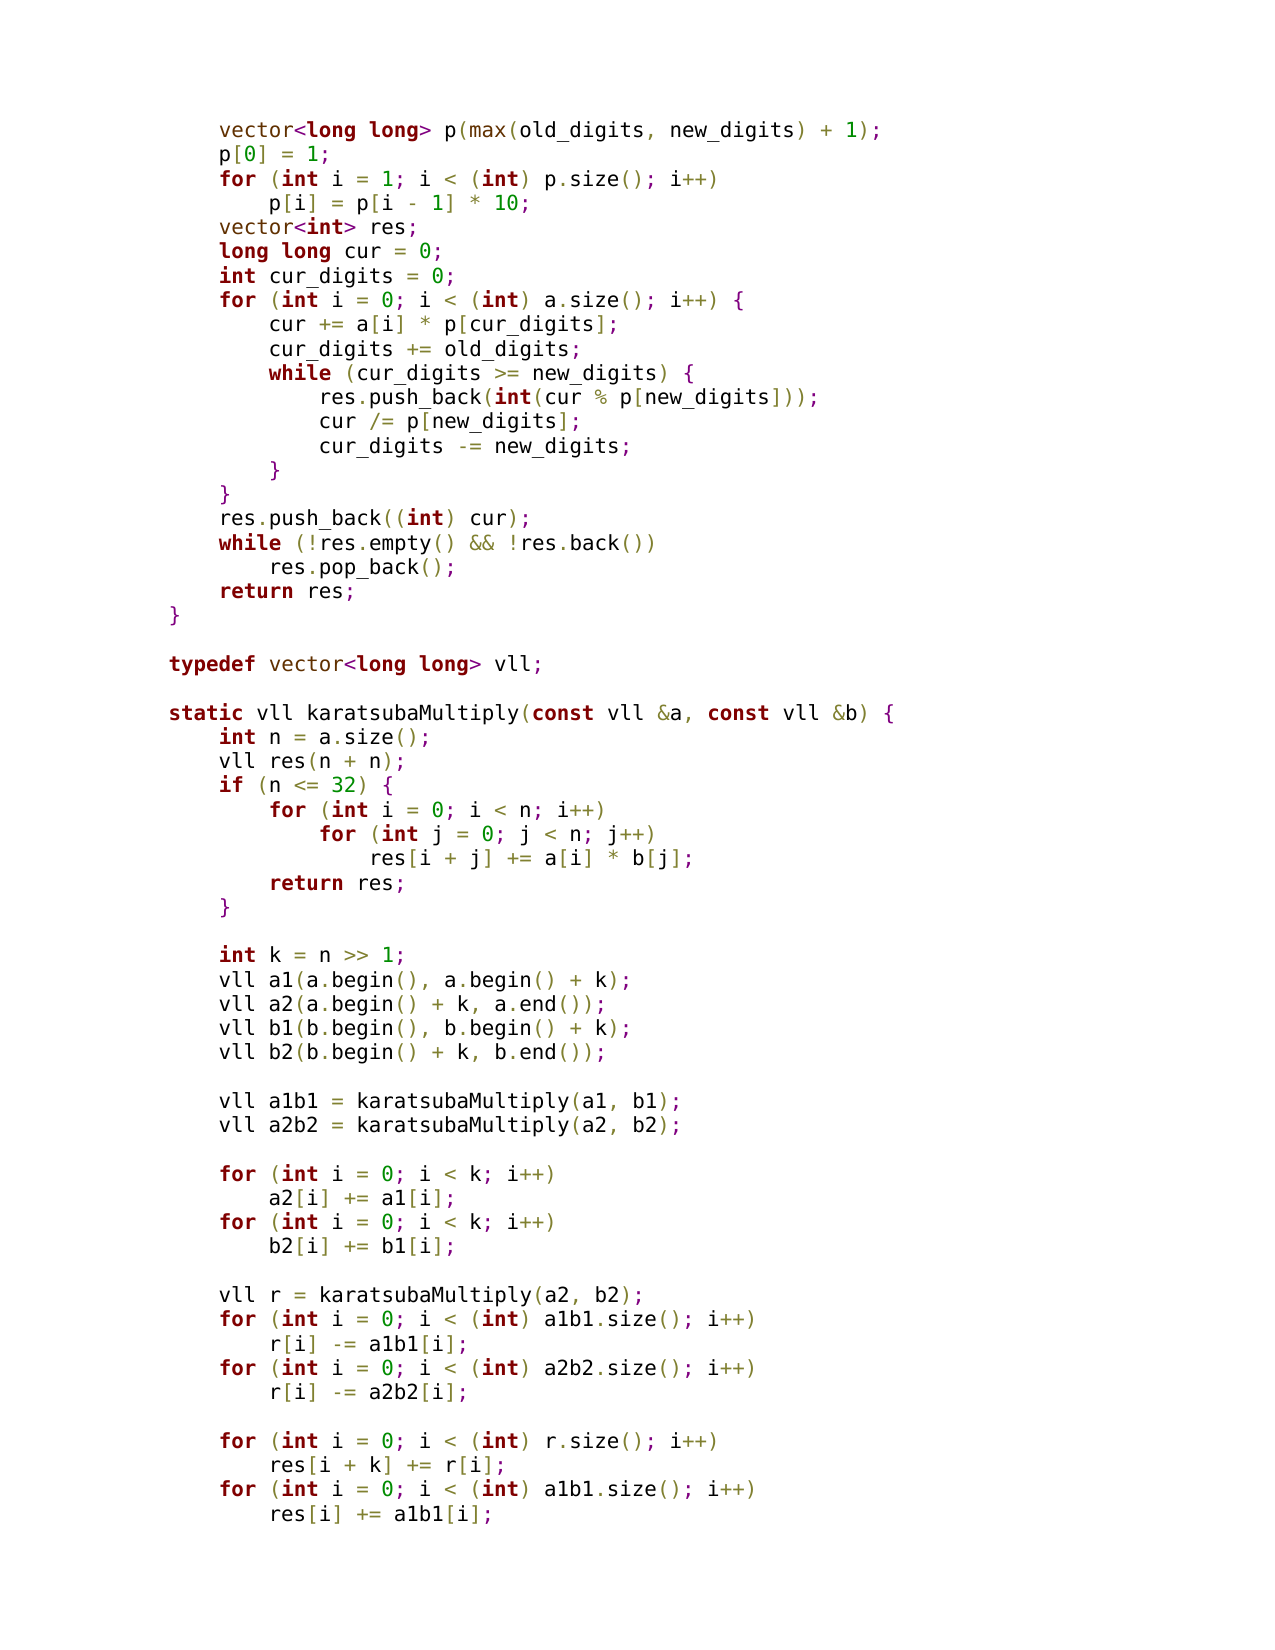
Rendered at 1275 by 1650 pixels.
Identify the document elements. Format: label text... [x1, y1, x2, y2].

text cur /= p[new_digits]; [118, 409, 1157, 434]
text for (int i = 0; i < (int) a2b2.size(); i++) [118, 1356, 1157, 1380]
text a2[i] += a1[i]; [118, 1186, 1157, 1210]
text res.push_back(int(cur % p[new_digits])); [118, 385, 1157, 409]
text cur += a[i] * p[cur_digits]; [118, 312, 1157, 337]
text while (!res.empty() && !res.back()) [118, 531, 1157, 555]
text for (int i = 0; i < k; i++) [118, 1210, 1157, 1234]
text vll b2(b.begin() + k, b.end()); [118, 1040, 1157, 1065]
text vll b1(b.begin(), b.begin() + k); [118, 1016, 1157, 1040]
text while (cur_digits >= new_digits) { [118, 361, 1157, 385]
text int n = a.size(); [118, 725, 1157, 749]
text } [118, 458, 1157, 482]
text res.pop_back(); [118, 555, 1157, 579]
text static vll karatsubaMultiply(const vll &a, const vll &b) { [118, 701, 1157, 725]
text for (int j = 0; j < n; j++) [118, 822, 1157, 846]
text vll res(n + n); [118, 749, 1157, 773]
text r[i] -= a1b1[i]; [118, 1332, 1157, 1356]
text } [118, 895, 1157, 919]
text for (int i = 0; i < (int) a.size(); i++) { [118, 288, 1157, 312]
text cur_digits += old_digits; [118, 337, 1157, 361]
text for (int i = 0; i < (int) a1b1.size(); i++) [118, 1307, 1157, 1332]
text p[0] = 1; [118, 142, 1157, 167]
text vll a2b2 = karatsubaMultiply(a2, b2); [118, 1113, 1157, 1137]
text r[i] -= a2b2[i]; [118, 1380, 1157, 1404]
text vector<long long> p(max(old_digits, new_digits) + 1); [118, 118, 1157, 142]
text for (int i = 0; i < n; i++) [118, 798, 1157, 822]
text res[i + k] += r[i]; [118, 1453, 1157, 1477]
text res.push_back((int) cur); [118, 506, 1157, 531]
text return res; [118, 579, 1157, 603]
text return res; [118, 871, 1157, 895]
text res[i] += a1b1[i]; [118, 1502, 1157, 1526]
text int k = n >> 1; [118, 943, 1157, 968]
text } [118, 482, 1157, 506]
text long long cur = 0; [118, 239, 1157, 264]
text cur_digits -= new_digits; [118, 434, 1157, 458]
text for (int i = 1; i < (int) p.size(); i++) [118, 167, 1157, 191]
text for (int i = 0; i < (int) a1b1.size(); i++) [118, 1477, 1157, 1502]
text vector<int> res; [118, 215, 1157, 239]
text int cur_digits = 0; [118, 264, 1157, 288]
text vll a2(a.begin() + k, a.end()); [118, 992, 1157, 1016]
text res[i + j] += a[i] * b[j]; [118, 846, 1157, 871]
text vll a1(a.begin(), a.begin() + k); [118, 968, 1157, 992]
text if (n <= 32) { [118, 773, 1157, 798]
text b2[i] += b1[i]; [118, 1234, 1157, 1259]
text } [118, 603, 1157, 628]
text vll r = karatsubaMultiply(a2, b2); [118, 1283, 1157, 1307]
text typedef vector<long long> vll; [118, 652, 1157, 676]
text p[i] = p[i - 1] * 10; [118, 191, 1157, 215]
text for (int i = 0; i < (int) r.size(); i++) [118, 1429, 1157, 1453]
text vll a1b1 = karatsubaMultiply(a1, b1); [118, 1089, 1157, 1113]
text for (int i = 0; i < k; i++) [118, 1162, 1157, 1186]
